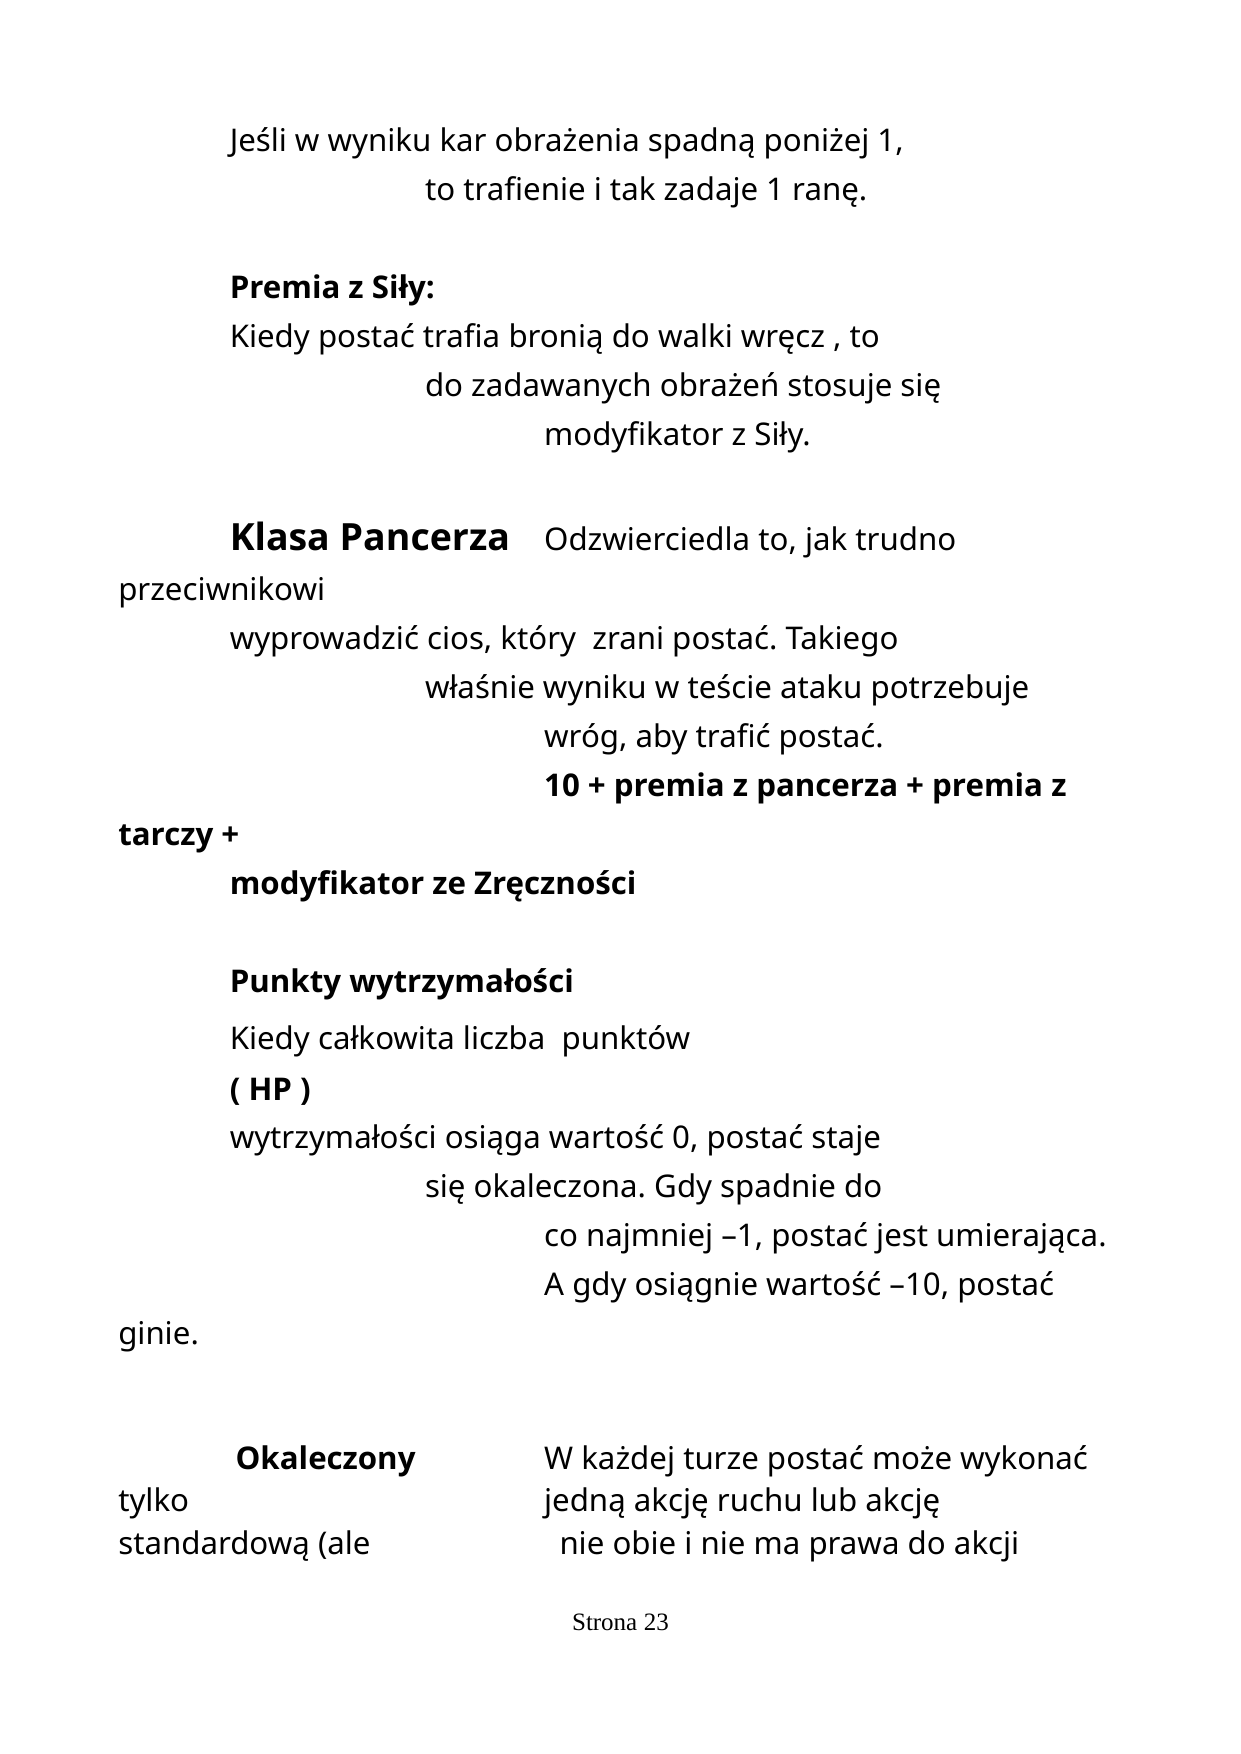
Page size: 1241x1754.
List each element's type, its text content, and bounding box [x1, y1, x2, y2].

text Klasa Pancerza Odzwierciedla to, jak trudno przeciwnikowi wyprowadzić cios, który zrani postać. Takiego właśnie wyniku w teście ataku potrzebuje wróg, aby trafić postać. [118, 510, 1122, 757]
text Jeśli w wyniku kar obrażenia spadną poniżej 1, to trafienie i tak zadaje 1 ranę. [118, 118, 1122, 210]
text Okaleczony W każdej turze postać może wykonać tylko jedną akcję ruchu lub akcję standardową (ale nie obie i nie ma prawa do akcji [118, 1436, 1122, 1564]
text Punkty wytrzymałości Kiedy całkowita liczba punktów ( HP ) wytrzymałości osiąga wartość 0, postać staje się okaleczona. Gdy spadnie do co najmniej –1, postać jest umierająca. [118, 959, 1122, 1256]
text A gdy osiągnie wartość –10, postać ginie. [118, 1262, 1122, 1354]
text Premia z Siły: Kiedy postać trafia bronią do walki wręcz , to do zadawanych obrażeń stosuje się modyfikator z Siły. [118, 265, 1122, 503]
text 10 + premia z pancerza + premia z tarczy + modyfikator ze Zręczności [118, 763, 1122, 903]
